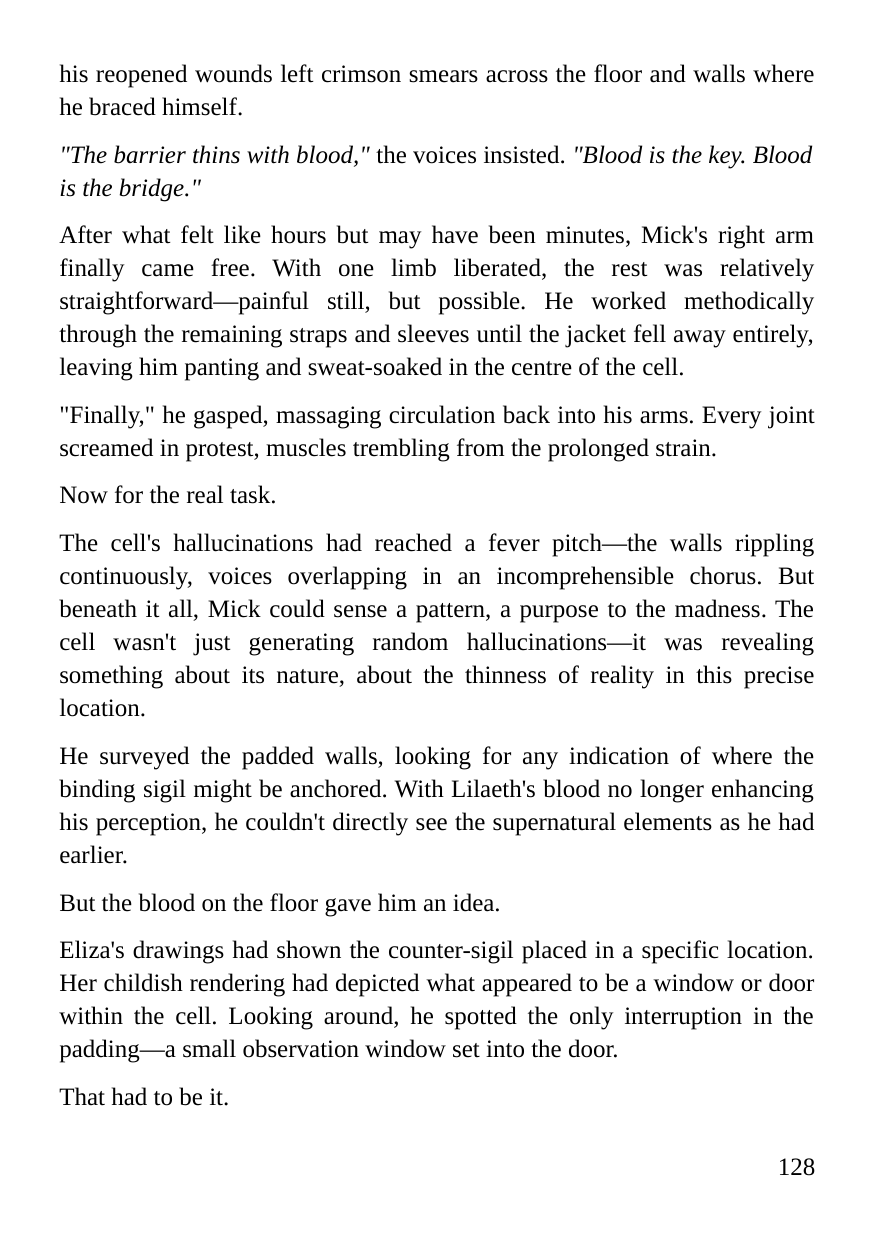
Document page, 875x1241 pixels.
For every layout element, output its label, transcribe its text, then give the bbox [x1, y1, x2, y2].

text "Finally," he gasped, massaging circulation back into his arms. Every joint screamed in protest, muscles trembling from the prolonged strain. [59, 400, 815, 462]
text Eliza's drawings had shown the counter-sigil placed in a specific location. Her childish rendering had depicted what appeared to be a window or door within the cell. Looking around, he spotted the only interruption in the padding—a small observation window set into the door. [59, 935, 815, 1063]
text After what felt like hours but may have been minutes, Mick's right arm finally came free. With one limb liberated, the rest was relatively straightforward—painful still, but possible. He worked methodically through the remaining straps and sleeves until the jacket fell away entirely, leaving him panting and sweat-soaked in the centre of the cell. [59, 220, 815, 381]
text his reopened wounds left crimson smears across the floor and walls where he braced himself. [59, 59, 815, 121]
text "The barrier thins with blood," the voices insisted. "Blood is the key. Blood is the bridge." [59, 140, 815, 201]
text He surveyed the padded walls, looking for any indication of where the binding sigil might be anchored. With Lilaeth's blood no longer enhancing his perception, he couldn't directly see the supernatural elements as he had earlier. [59, 741, 815, 869]
text That had to be it. [59, 1082, 815, 1111]
text Now for the real task. [59, 481, 815, 509]
text But the blood on the floor gave him an idea. [59, 888, 815, 916]
text The cell's hallucinations had reached a fever pitch—the walls rippling continuously, voices overlapping in an incomprehensible chorus. But beneath it all, Mick could sense a pattern, a purpose to the madness. The cell wasn't just generating random hallucinations—it was revealing something about its nature, about the thinness of reality in this precise location. [59, 528, 815, 722]
